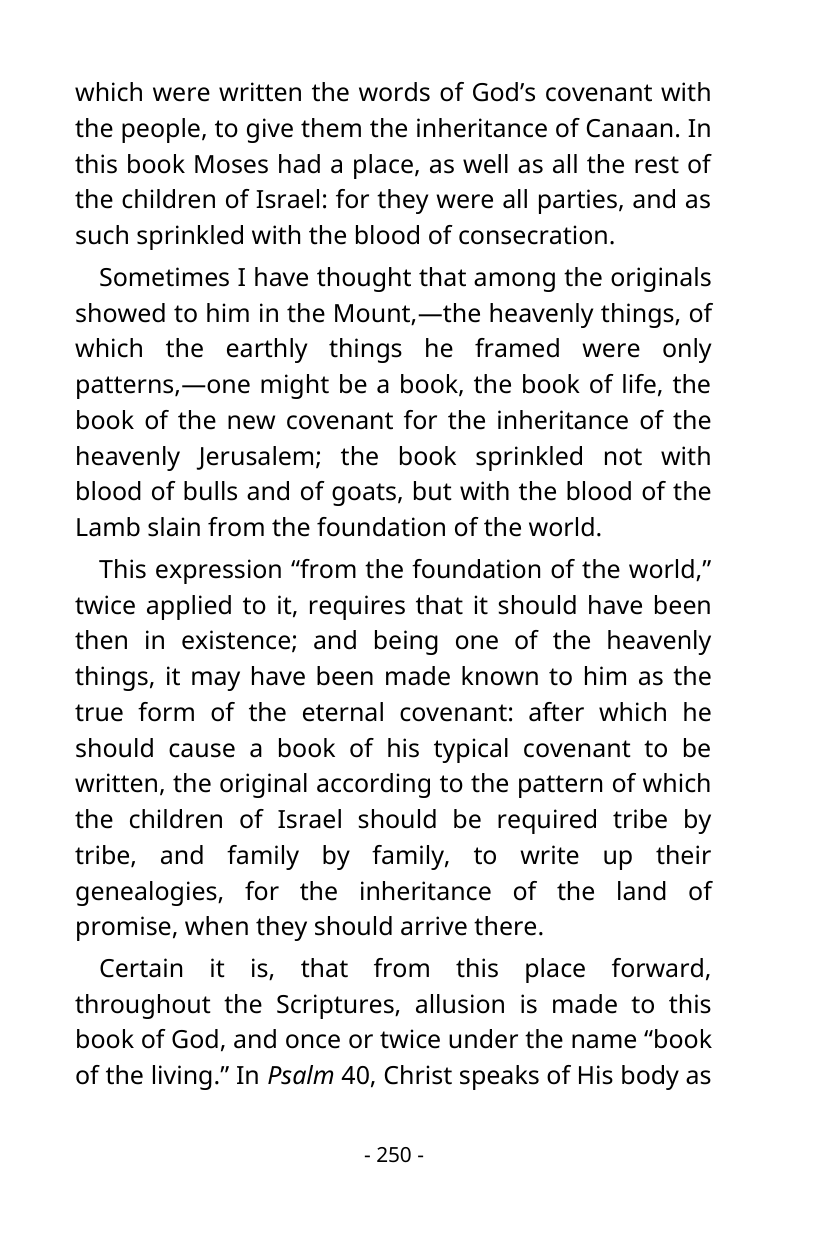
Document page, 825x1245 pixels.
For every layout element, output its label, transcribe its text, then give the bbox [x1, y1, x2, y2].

text Sometimes I have thought that among the originals showed to him in the Mount,—the heavenly things, of which the earthly things he framed were only patterns,—one might be a book, the book of life, the book of the new covenant for the inheritance of the heavenly Jerusalem; the book sprinkled not with blood of bulls and of goats, but with the blood of the Lamb slain from the foundation of the world. [75, 260, 712, 544]
text Certain it is, that from this place forward, throughout the Scriptures, allusion is made to this book of God, and once or twice under the name “book of the living.” In Psalm 40, Christ speaks of His body as [75, 951, 712, 1092]
text This expression “from the foundation of the world,” twice applied to it, requires that it should have been then in existence; and being one of the heavenly things, it may have been made known to him as the true form of the eternal covenant: after which he should cause a book of his typical covenant to be written, the original according to the pattern of which the children of Israel should be required tribe by tribe, and family by family, to write up their genealogies, for the inheritance of the land of promise, when they should arrive there. [75, 552, 712, 943]
text which were written the words of God’s covenant with the people, to give them the inheritance of Canaan. In this book Moses had a place, as well as all the rest of the children of Israel: for they were all parties, and as such sprinkled with the blood of consecration. [75, 75, 712, 252]
